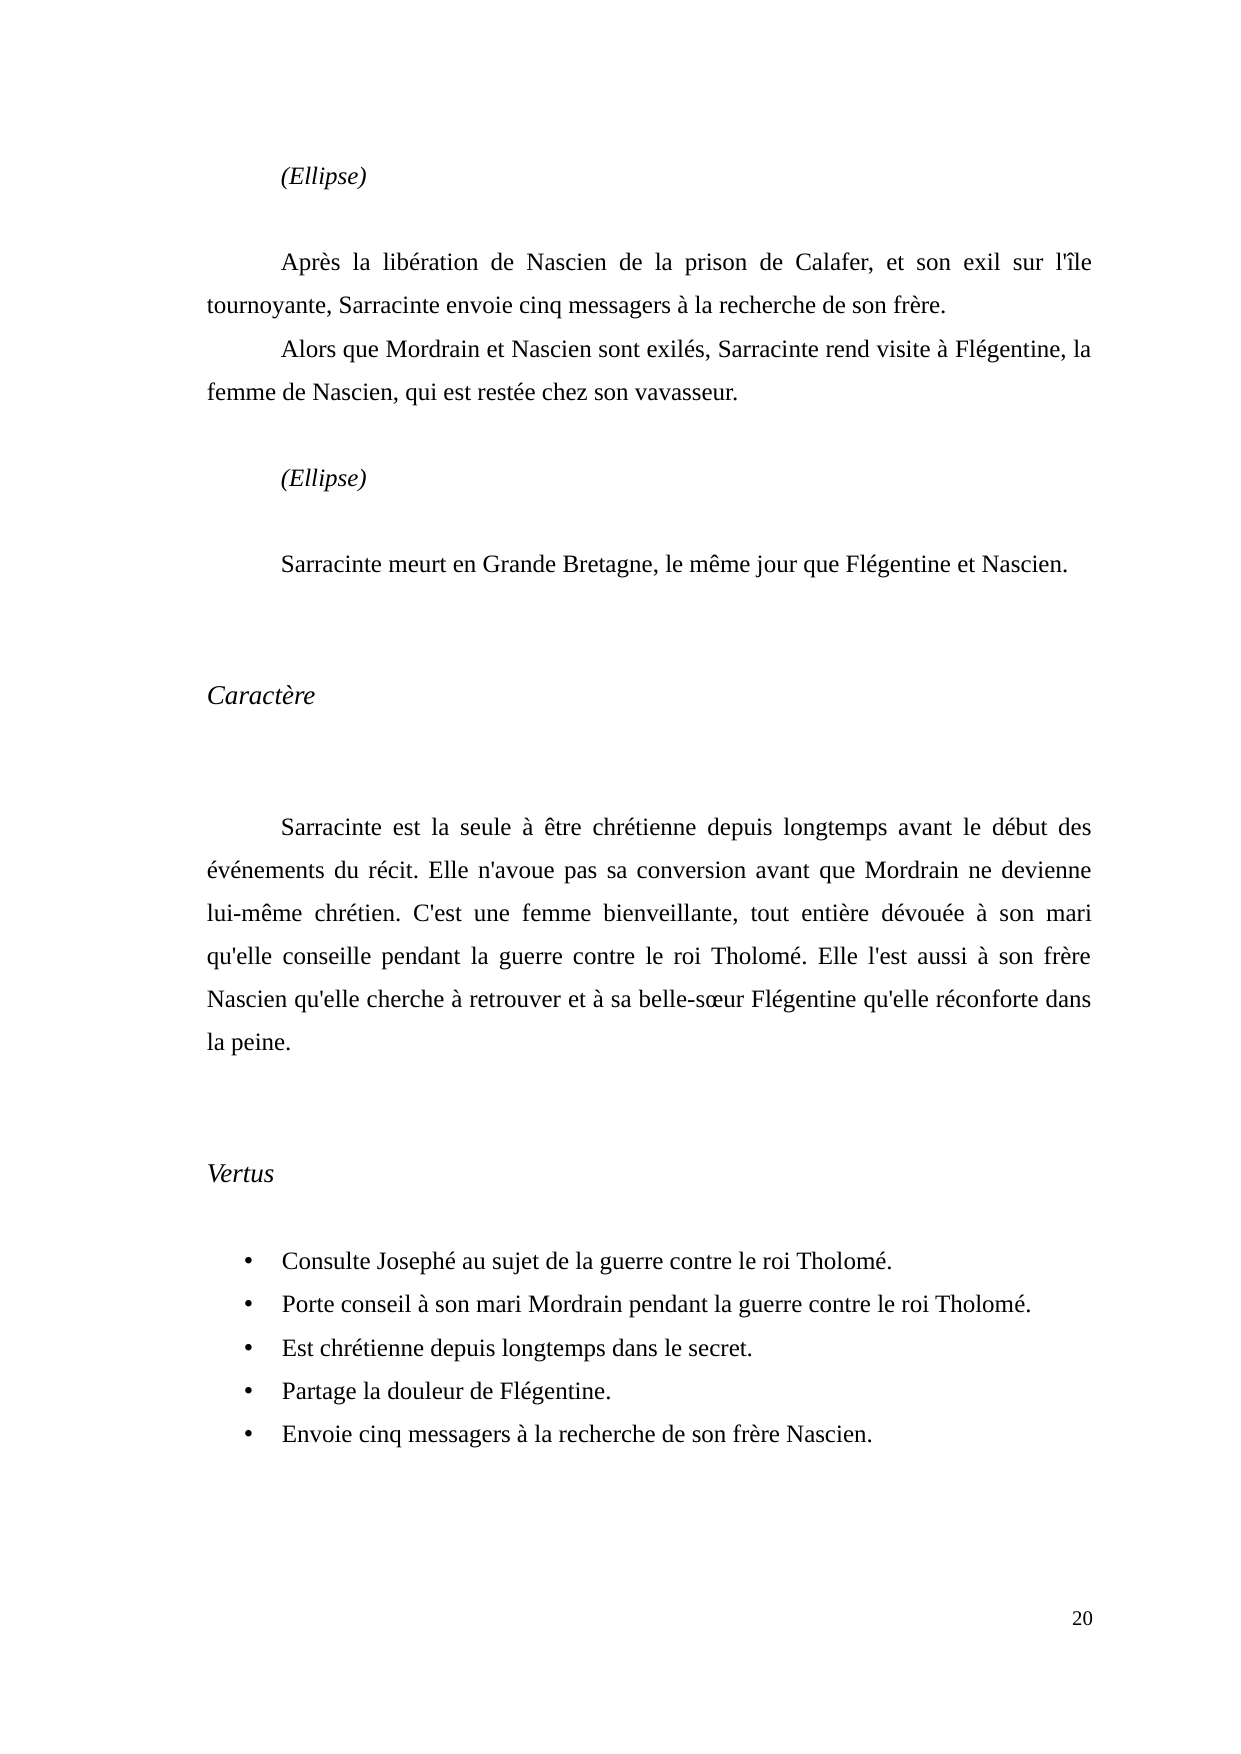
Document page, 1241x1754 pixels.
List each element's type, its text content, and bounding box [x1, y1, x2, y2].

text (Ellipse) [207, 463, 1093, 492]
text (Ellipse) [207, 161, 1093, 190]
text Alors que Mordrain et Nascien sont exilés, Sarracinte rend visite à Flégentine, la femme de Nascien, qui est restée chez son vavasseur. [207, 334, 1093, 406]
list Est chrétienne depuis longtemps dans le secret. [244, 1333, 1093, 1361]
text Après la libération de Nascien de la prison de Calafer, et son exil sur l'île tournoyante, Sarracinte envoie cinq messagers à la recherche de son frère. [207, 247, 1093, 319]
list Porte conseil à son mari Mordrain pendant la guerre contre le roi Tholomé. [244, 1289, 1093, 1318]
text Caractère [207, 679, 1093, 710]
text Vertus [207, 1157, 1093, 1188]
list Envoie cinq messagers à la recherche de son frère Nascien. [244, 1419, 1093, 1448]
text Sarracinte meurt en Grande Bretagne, le même jour que Flégentine et Nascien. [207, 549, 1093, 578]
list Consulte Josephé au sujet de la guerre contre le roi Tholomé. [244, 1246, 1093, 1275]
text Sarracinte est la seule à être chrétienne depuis longtemps avant le début des événements du récit. Elle n'avoue pas sa conversion avant que Mordrain ne devienne lui-même chrétien. C'est une femme bienveillante, tout entière dévouée à son mari qu'elle conseille pendant la guerre contre le roi Tholomé. Elle l'est aussi à son frère Nascien qu'elle cherche à retrouver et à sa belle-sœur Flégentine qu'elle réconforte dans la peine. [207, 812, 1093, 1056]
list Partage la douleur de Flégentine. [244, 1376, 1093, 1404]
